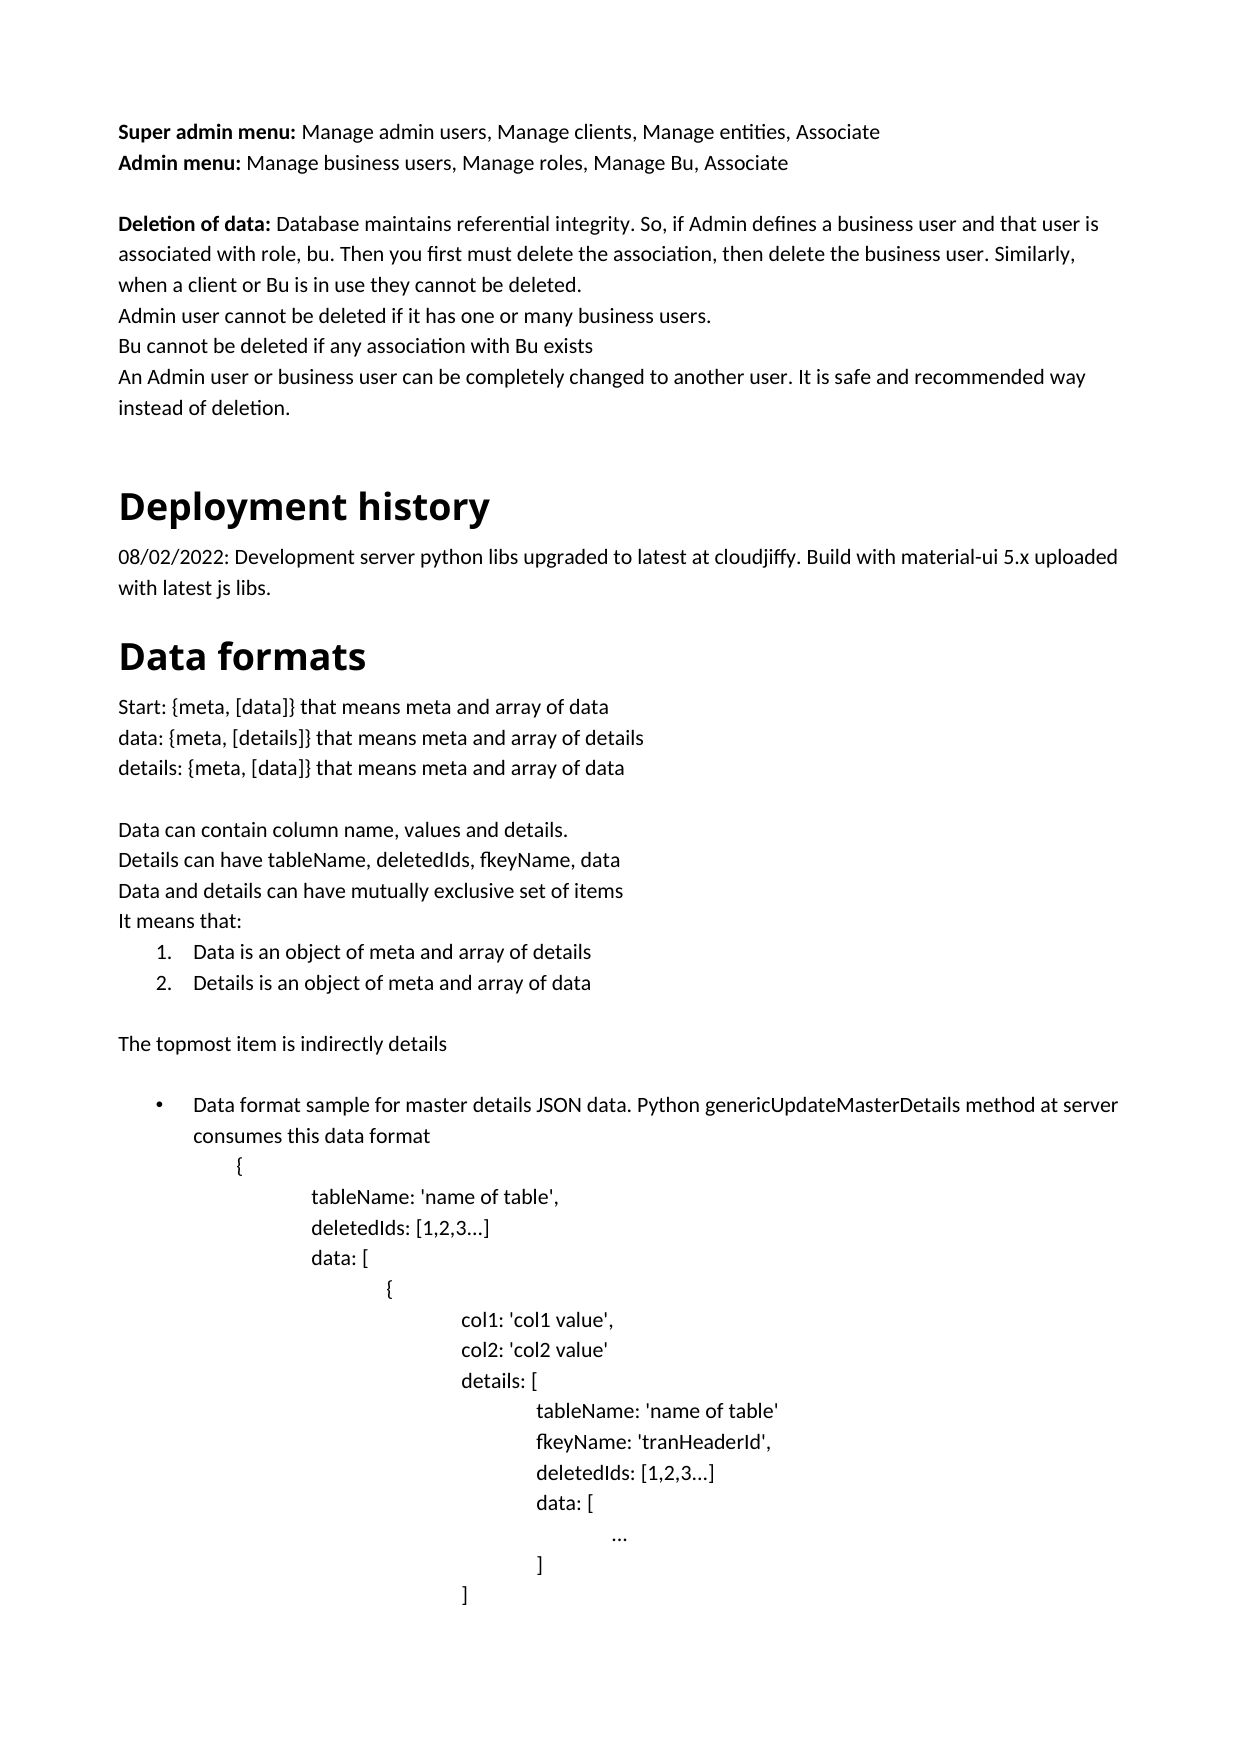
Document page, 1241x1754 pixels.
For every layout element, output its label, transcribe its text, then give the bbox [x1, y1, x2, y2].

text An Admin user or business user can be completely changed to another user. It is safe and recommended way instead of deletion. [118, 363, 1122, 420]
text details: {meta, [data]} that means meta and array of data [118, 754, 1122, 781]
text ] [236, 1551, 1122, 1577]
text tableName: 'name of table', [236, 1183, 1122, 1210]
list Data is an object of meta and array of details [156, 938, 1122, 965]
text Data can contain column name, values and details. [118, 816, 1122, 842]
text data: [ [236, 1244, 1122, 1271]
list Data format sample for master details JSON data. Python genericUpdateMasterDetails method at server consumes this data format [156, 1091, 1122, 1149]
text data: [ [236, 1489, 1122, 1516]
text It means that: [118, 908, 1122, 934]
text tableName: 'name of table' [236, 1398, 1122, 1424]
text col1: 'col1 value', [236, 1306, 1122, 1332]
text Deletion of data: Database maintains referential integrity. So, if Admin defines a business user and that user is associated with role, bu. Then you first must delete the association, then delete the business user. Similarly, when a client or Bu is in use they cannot be deleted. [118, 210, 1122, 298]
text The topmost item is indirectly details [118, 1030, 1122, 1057]
text Details can have tableName, deletedIds, fkeyName, data [118, 846, 1122, 873]
text fkeyName: 'tranHeaderId', [236, 1428, 1122, 1455]
text Data and details can have mutually exclusive set of items [118, 877, 1122, 904]
subtitle Data formats [118, 630, 1122, 681]
text 08/02/2022: Development server python libs upgraded to latest at cloudjiffy. Build with material-ui 5.x uploaded with latest js libs. [118, 543, 1122, 601]
text deletedIds: [1,2,3...] [236, 1214, 1122, 1241]
text ] [236, 1581, 1122, 1608]
text Admin menu: Manage business users, Manage roles, Manage Bu, Associate [118, 149, 1122, 175]
text { [236, 1153, 1122, 1179]
text Start: {meta, [data]} that means meta and array of data [118, 693, 1122, 720]
text { [236, 1275, 1122, 1302]
text details: [ [236, 1367, 1122, 1394]
text deletedIds: [1,2,3...] [236, 1459, 1122, 1486]
text col2: 'col2 value' [236, 1336, 1122, 1363]
text data: {meta, [details]} that means meta and array of details [118, 724, 1122, 751]
text Admin user cannot be deleted if it has one or many business users. [118, 302, 1122, 328]
text Bu cannot be deleted if any association with Bu exists [118, 332, 1122, 359]
text ... [236, 1520, 1122, 1547]
subtitle Deployment history [118, 480, 1122, 531]
text Super admin menu: Manage admin users, Manage clients, Manage entities, Associate [118, 118, 1122, 145]
list Details is an object of meta and array of data [156, 969, 1122, 996]
